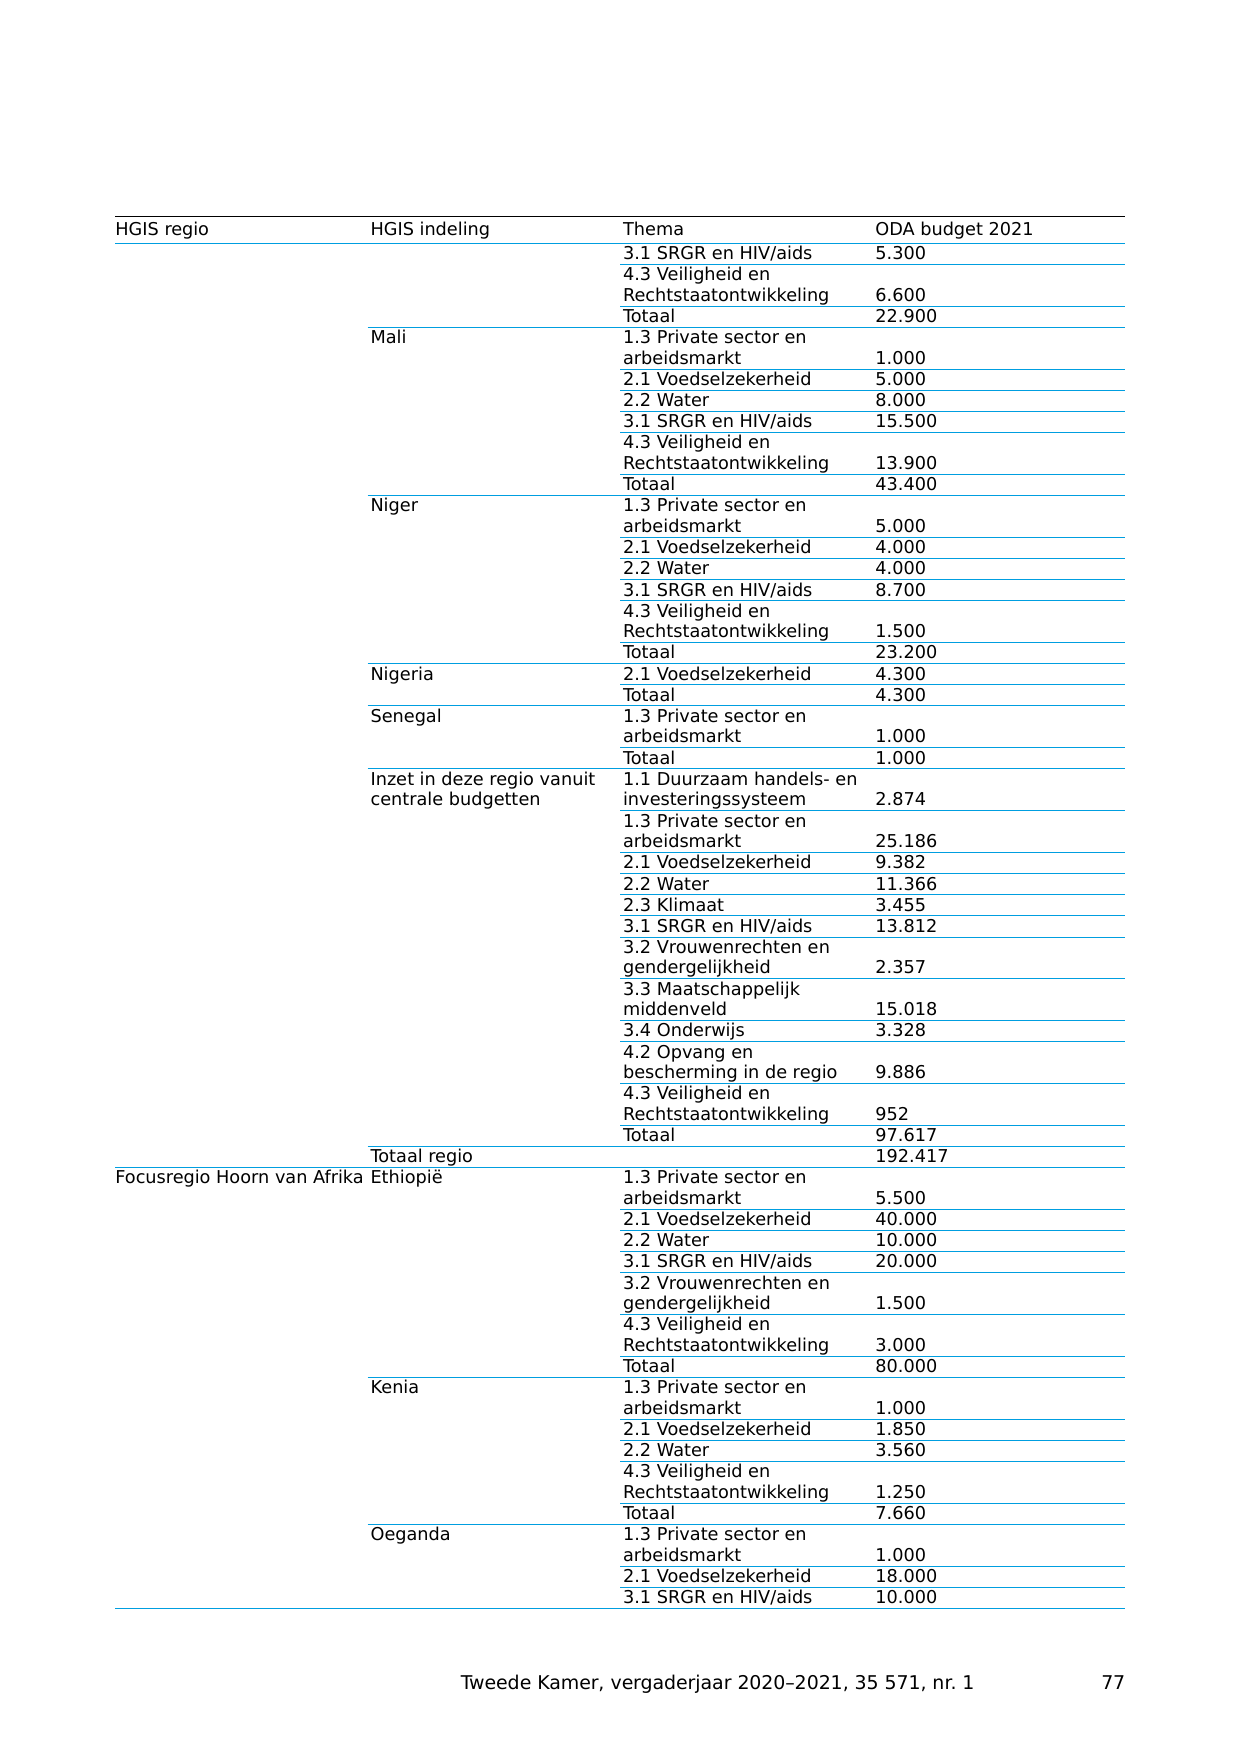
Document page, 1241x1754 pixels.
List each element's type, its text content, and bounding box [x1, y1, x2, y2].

table_cell 2.2 Water [620, 1231, 872, 1251]
table_cell Inzet in deze regio vanuit centrale budgetten [368, 769, 620, 1146]
table_cell Senegal [368, 706, 620, 768]
table_cell Focusregio Hoorn van Afrika [115, 1168, 367, 1608]
table_cell Totaal [620, 748, 872, 768]
table_cell 3.2 Vrouwenrechten en gendergelijkheid [620, 938, 872, 978]
table_cell 2.2 Water [620, 1441, 872, 1461]
table_cell 2.2 Water [620, 874, 872, 894]
table_cell 1.3 Private sector en arbeidsmarkt [620, 811, 872, 852]
table_cell 11.366 [872, 874, 1125, 894]
table_cell 4.3 Veiligheid en Rechtstaatontwikkeling [620, 1315, 872, 1356]
table_cell 80.000 [872, 1357, 1125, 1377]
table_cell 4.000 [872, 538, 1125, 558]
table_cell Totaal [620, 643, 872, 663]
table_cell 2.1 Voedselzekerheid [620, 1420, 872, 1440]
table_cell 2.357 [872, 938, 1125, 978]
table_cell 40.000 [872, 1210, 1125, 1230]
table_cell 2.1 Voedselzekerheid [620, 1567, 872, 1587]
table_cell 7.660 [872, 1504, 1125, 1524]
table_cell 1.3 Private sector en arbeidsmarkt [620, 496, 872, 537]
table_cell Totaal [620, 1126, 872, 1146]
table_cell 3.1 SRGR en HIV/aids [620, 412, 872, 432]
table_cell 1.3 Private sector en arbeidsmarkt [620, 706, 872, 747]
table_cell 1.3 Private sector en arbeidsmarkt [620, 328, 872, 368]
table_cell ODA budget 2021 [872, 217, 1125, 243]
table_cell 43.400 [872, 475, 1125, 495]
table_cell 22.900 [872, 307, 1125, 327]
table_cell HGIS indeling [368, 217, 620, 243]
table_cell 1.850 [872, 1420, 1125, 1440]
table_cell 1.3 Private sector en arbeidsmarkt [620, 1168, 872, 1209]
table_cell 5.000 [872, 496, 1125, 537]
table_cell 97.617 [872, 1126, 1125, 1146]
table_cell 1.3 Private sector en arbeidsmarkt [620, 1525, 872, 1566]
table_cell 2.874 [872, 769, 1125, 810]
table_cell 8.700 [872, 580, 1125, 600]
table_cell 3.4 Onderwijs [620, 1021, 872, 1041]
table_cell 4.3 Veiligheid en Rechtstaatontwikkeling [620, 265, 872, 306]
table_cell 1.000 [872, 706, 1125, 747]
table_cell 5.000 [872, 370, 1125, 390]
table_cell 3.1 SRGR en HIV/aids [620, 580, 872, 600]
table_cell Ethiopië [368, 1168, 620, 1377]
table_cell 3.560 [872, 1441, 1125, 1461]
table_cell 4.2 Opvang en bescherming in de regio [620, 1042, 872, 1083]
table_cell 3.3 Maatschappelijk middenveld [620, 979, 872, 1020]
table_cell 15.500 [872, 412, 1125, 432]
table_cell 1.1 Duurzaam handels- en investeringssysteem [620, 769, 872, 810]
table_cell 1.000 [872, 328, 1125, 368]
table_cell 5.300 [872, 244, 1125, 264]
table_cell Totaal [620, 307, 872, 327]
table_cell 2.1 Voedselzekerheid [620, 853, 872, 873]
table_cell 2.1 Voedselzekerheid [620, 370, 872, 390]
table_cell 13.900 [872, 433, 1125, 474]
table_cell Totaal [620, 1357, 872, 1377]
table_cell 1.000 [872, 748, 1125, 768]
table_cell Totaal [620, 685, 872, 705]
table_cell 10.000 [872, 1231, 1125, 1251]
table_cell 3.1 SRGR en HIV/aids [620, 916, 872, 936]
table_cell 15.018 [872, 979, 1125, 1020]
table_cell 10.000 [872, 1588, 1125, 1608]
table_cell 18.000 [872, 1567, 1125, 1587]
table_cell 1.3 Private sector en arbeidsmarkt [620, 1378, 872, 1418]
table_cell 952 [872, 1084, 1125, 1124]
table_cell Totaal regio [368, 1147, 872, 1167]
table_cell 2.3 Klimaat [620, 895, 872, 915]
table_cell 20.000 [872, 1252, 1125, 1272]
table_cell 4.300 [872, 685, 1125, 705]
table_cell Kenia [368, 1378, 620, 1524]
table_cell 4.000 [872, 559, 1125, 579]
table_cell Mali [368, 328, 620, 495]
table_cell 2.1 Voedselzekerheid [620, 538, 872, 558]
table_cell 5.500 [872, 1168, 1125, 1209]
table_cell Niger [368, 496, 620, 663]
table_cell 4.3 Veiligheid en Rechtstaatontwikkeling [620, 601, 872, 642]
table_cell 4.300 [872, 664, 1125, 684]
table_cell 3.1 SRGR en HIV/aids [620, 1252, 872, 1272]
table_cell 1.500 [872, 601, 1125, 642]
table_cell 3.1 SRGR en HIV/aids [620, 1588, 872, 1608]
table_cell 2.1 Voedselzekerheid [620, 1210, 872, 1230]
table_cell 8.000 [872, 391, 1125, 411]
table_cell Totaal [620, 475, 872, 495]
table_cell 9.886 [872, 1042, 1125, 1083]
table_cell 23.200 [872, 643, 1125, 663]
table_cell 3.328 [872, 1021, 1125, 1041]
table_cell 2.2 Water [620, 391, 872, 411]
table_cell 3.1 SRGR en HIV/aids [620, 244, 872, 264]
table_cell 4.3 Veiligheid en Rechtstaatontwikkeling [620, 1084, 872, 1124]
table_cell 2.2 Water [620, 559, 872, 579]
table_cell 1.000 [872, 1378, 1125, 1418]
table_cell 4.3 Veiligheid en Rechtstaatontwikkeling [620, 1462, 872, 1503]
table_header Tabel 15 De geplande ODA-uitgaven binnen de BHOS-begroting per regio in 2021 (x 1.000 EUR) [115, 191, 1125, 216]
table_cell 9.382 [872, 853, 1125, 873]
table_cell [368, 244, 620, 327]
table_cell [115, 244, 367, 1167]
table_cell HGIS regio [115, 217, 367, 243]
table_cell Thema [620, 217, 872, 243]
table_cell 1.000 [872, 1525, 1125, 1566]
table_cell Oeganda [368, 1525, 620, 1608]
table_cell 3.000 [872, 1315, 1125, 1356]
table_cell 192.417 [872, 1147, 1125, 1167]
table_cell 3.2 Vrouwenrechten en gendergelijkheid [620, 1273, 872, 1314]
table_cell Totaal [620, 1504, 872, 1524]
table_cell 4.3 Veiligheid en Rechtstaatontwikkeling [620, 433, 872, 474]
table_cell 13.812 [872, 916, 1125, 936]
table_cell 6.600 [872, 265, 1125, 306]
table_cell Nigeria [368, 664, 620, 705]
table_cell 2.1 Voedselzekerheid [620, 664, 872, 684]
table_cell 1.500 [872, 1273, 1125, 1314]
table_cell 25.186 [872, 811, 1125, 852]
table_cell 3.455 [872, 895, 1125, 915]
table_cell 1.250 [872, 1462, 1125, 1503]
